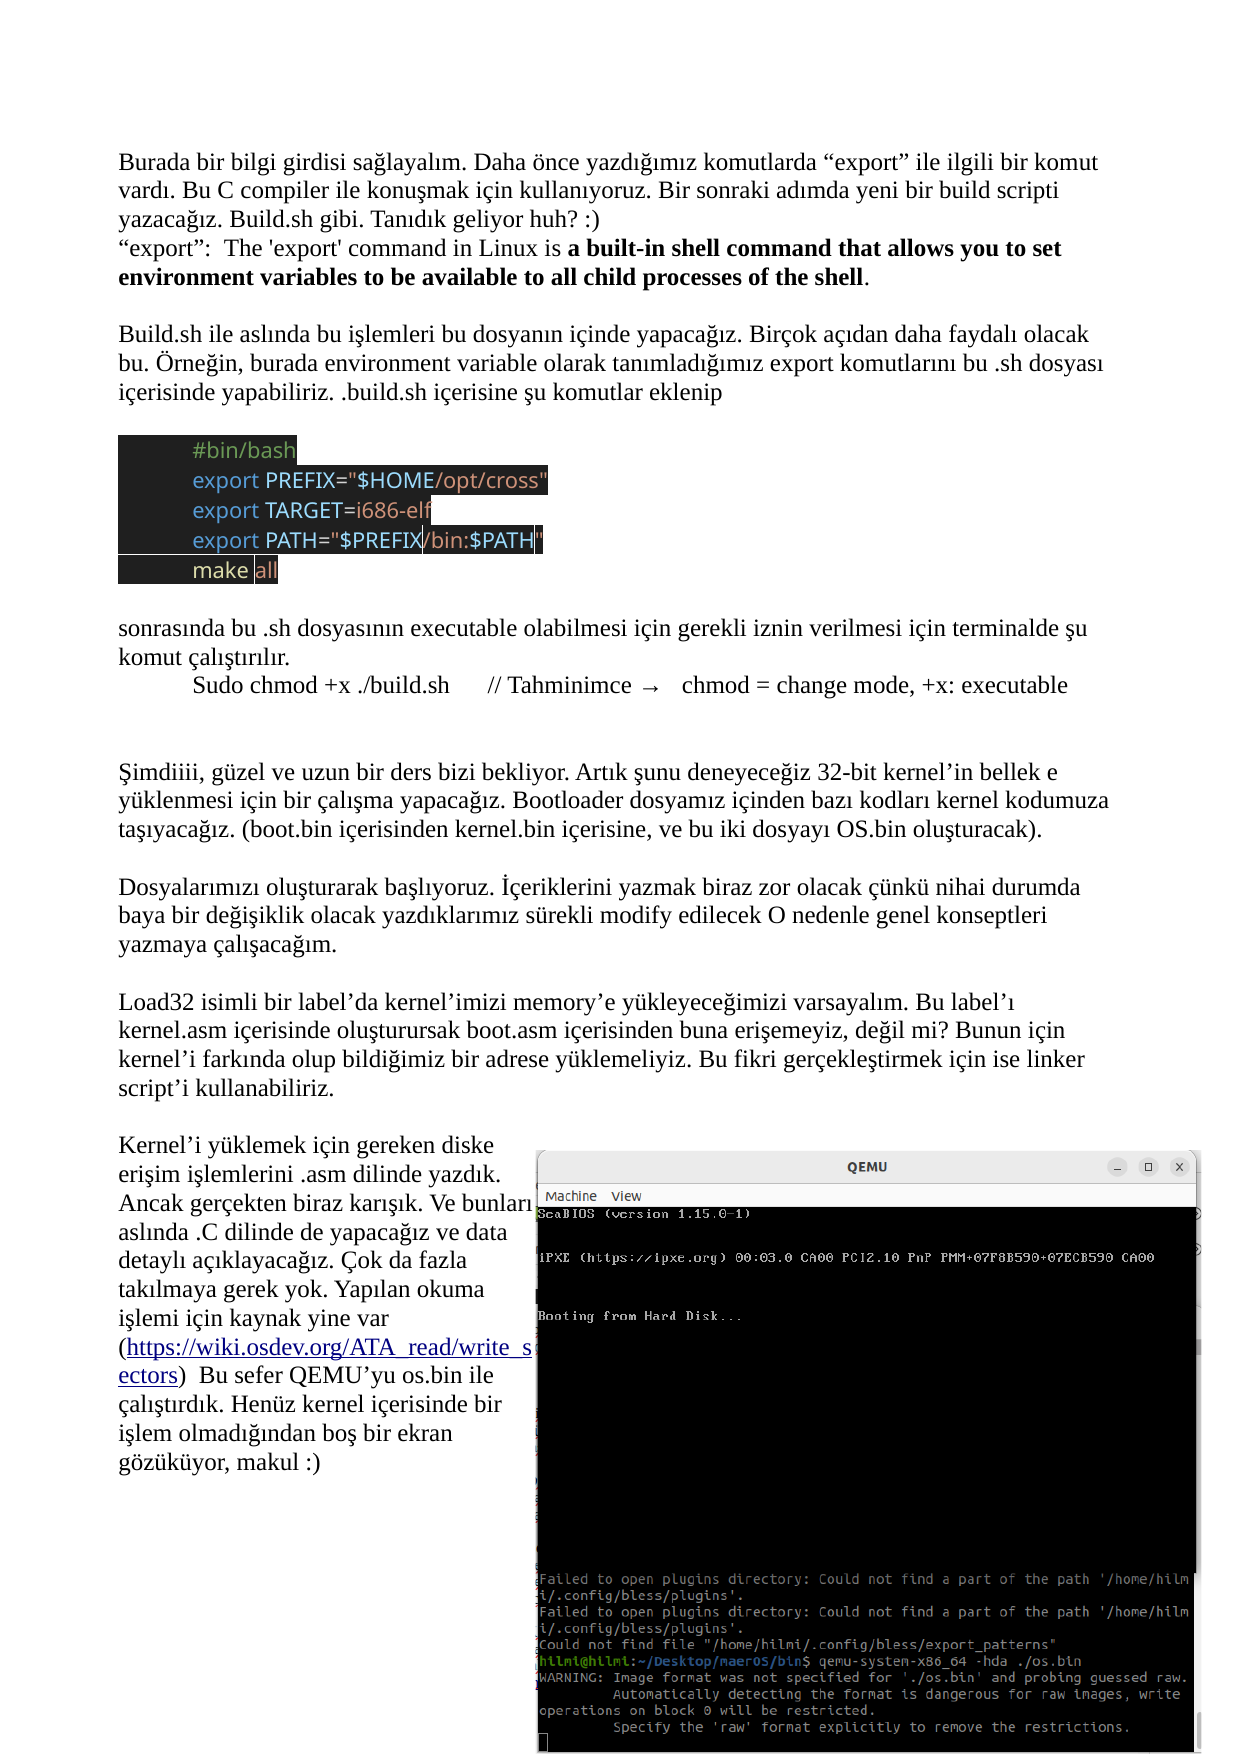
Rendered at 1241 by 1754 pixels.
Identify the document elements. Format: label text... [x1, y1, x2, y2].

text sonrasında bu .sh dosyasının executable olabilmesi için gerekli iznin verilmesi için terminalde şu komut çalıştırılır. [118, 613, 1122, 671]
text “export”: The 'export' command in Linux is a built-in shell command that allows you to set environment variables to be available to all child processes of the shell. [118, 233, 1122, 291]
text make all [118, 554, 1122, 584]
text Sudo chmod +x ./build.sh // Tahminimce → chmod = change mode, +x: executable [118, 671, 1122, 699]
text export TARGET=i686-elf [118, 495, 1122, 525]
text Şimdiiii, güzel ve uzun bir ders bizi bekliyor. Artık şunu deneyeceğiz 32-bit kernel’in bellek e yüklenmesi için bir çalışma yapacağız. Bootloader dosyamız içinden bazı kodları kernel kodumuza taşıyacağız. (boot.bin içerisinden kernel.bin içerisine, ve bu iki dosyayı OS.bin oluşturacak). [118, 757, 1122, 843]
text export PREFIX="$HOME/opt/cross" [118, 465, 1122, 495]
text export PATH="$PREFIX/bin:$PATH" [118, 525, 1122, 554]
text Load32 isimli bir label’da kernel’imizi memory’e yükleyeceğimizi varsayalım. Bu label’ı kernel.asm içerisinde oluşturursak boot.asm içerisinden buna erişemeyiz, değil mi? Bunun için kernel’i farkında olup bildiğimiz bir adrese yüklemeliyiz. Bu fikri gerçekleştirmek için ise linker script’i kullanabiliriz. [118, 987, 1122, 1102]
text Kernel’i yüklemek için gereken diske erişim işlemlerini .asm dilinde yazdık. Ancak gerçekten biraz karışık. Ve bunları aslında .C dilinde de yapacağız ve data detaylı açıklayacağız. Çok da fazla takılmaya gerek yok. Yapılan okuma işlemi için kaynak yine var (https://wiki.osdev.org/ATA_read/write_sectors) Bu sefer QEMU’yu os.bin ile çalıştırdık. Henüz kernel içerisinde bir işlem olmadığından boş bir ekran gözüküyor, makul :) [118, 1131, 1122, 1476]
text Burada bir bilgi girdisi sağlayalım. Daha önce yazdığımız komutlarda “export” ile ilgili bir komut vardı. Bu C compiler ile konuşmak için kullanıyoruz. Bir sonraki adımda yeni bir build scripti yazacağız. Build.sh gibi. Tanıdık geliyor huh? :) [118, 147, 1122, 233]
text Build.sh ile aslında bu işlemleri bu dosyanın içinde yapacağız. Birçok açıdan daha faydalı olacak bu. Örneğin, burada environment variable olarak tanımladığımız export komutlarını bu .sh dosyası içerisinde yapabiliriz. .build.sh içerisine şu komutlar eklenip [118, 319, 1122, 406]
text Dosyalarımızı oluşturarak başlıyoruz. İçeriklerini yazmak biraz zor olacak çünkü nihai durumda baya bir değişiklik olacak yazdıklarımız sürekli modify edilecek O nedenle genel konseptleri yazmaya çalışacağım. [118, 872, 1122, 958]
text #bin/bash [118, 435, 1122, 465]
picture [535, 1150, 1202, 1754]
